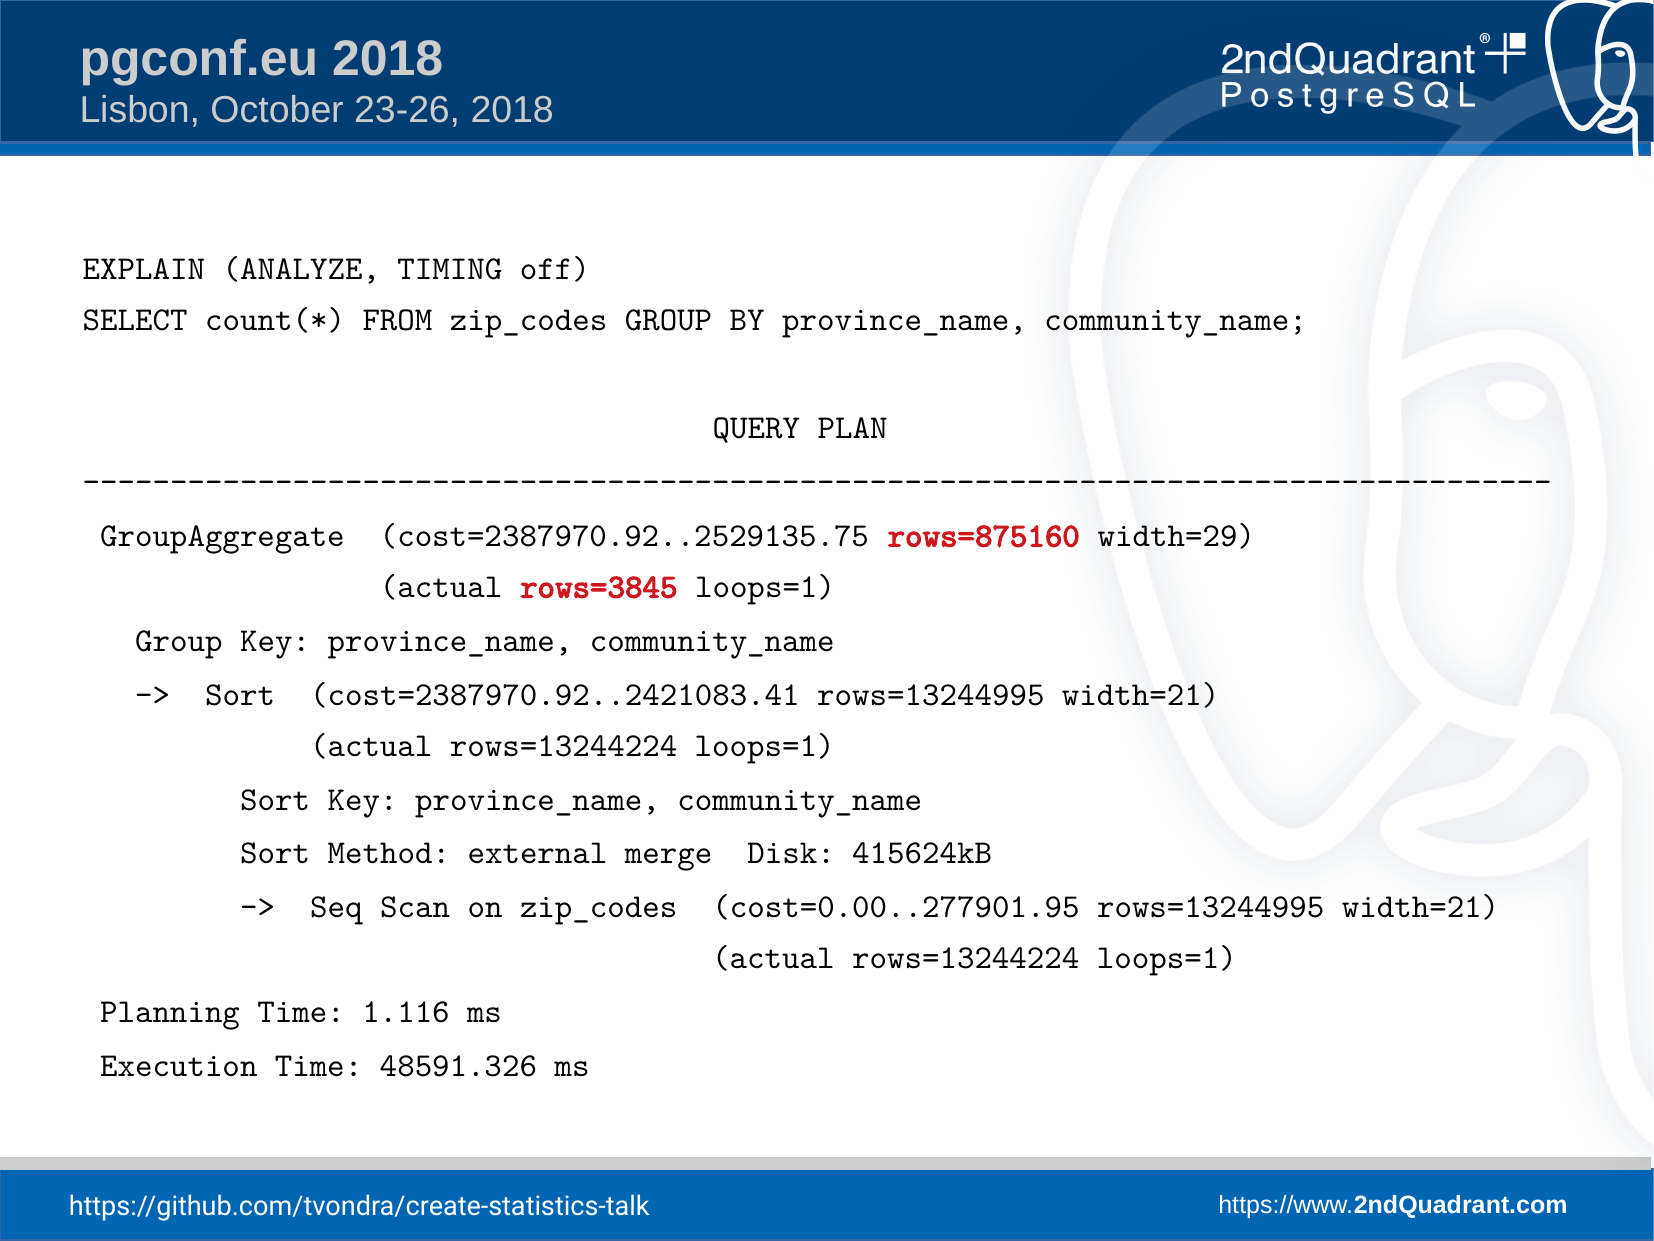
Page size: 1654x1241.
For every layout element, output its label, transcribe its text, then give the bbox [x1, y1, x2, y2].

list EXPLAIN (ANALYZE, TIMING off) SELECT count(*) FROM zip_codes GROUP BY province_name, community_name; QUERY PLAN ------------------------------------------------------------------------------------ GroupAggregate (cost=2387970.92..2529135.75 rows=875160 width=29) (actual rows=3845 loops=1) Group Key: province_name, community_name -> Sort (cost=2387970.92..2421083.41 rows=13244995 width=21) (actual rows=13244224 loops=1) Sort Key: province_name, community_name Sort Method: external merge Disk: 415624kB -> Seq Scan on zip_codes (cost=0.00..277901.95 rows=13244995 width=21) (actual rows=13244224 loops=1) Planning Time: 1.116 ms Execution Time: 48591.326 ms [82, 239, 1571, 1105]
picture [632, 0, 1654, 1241]
